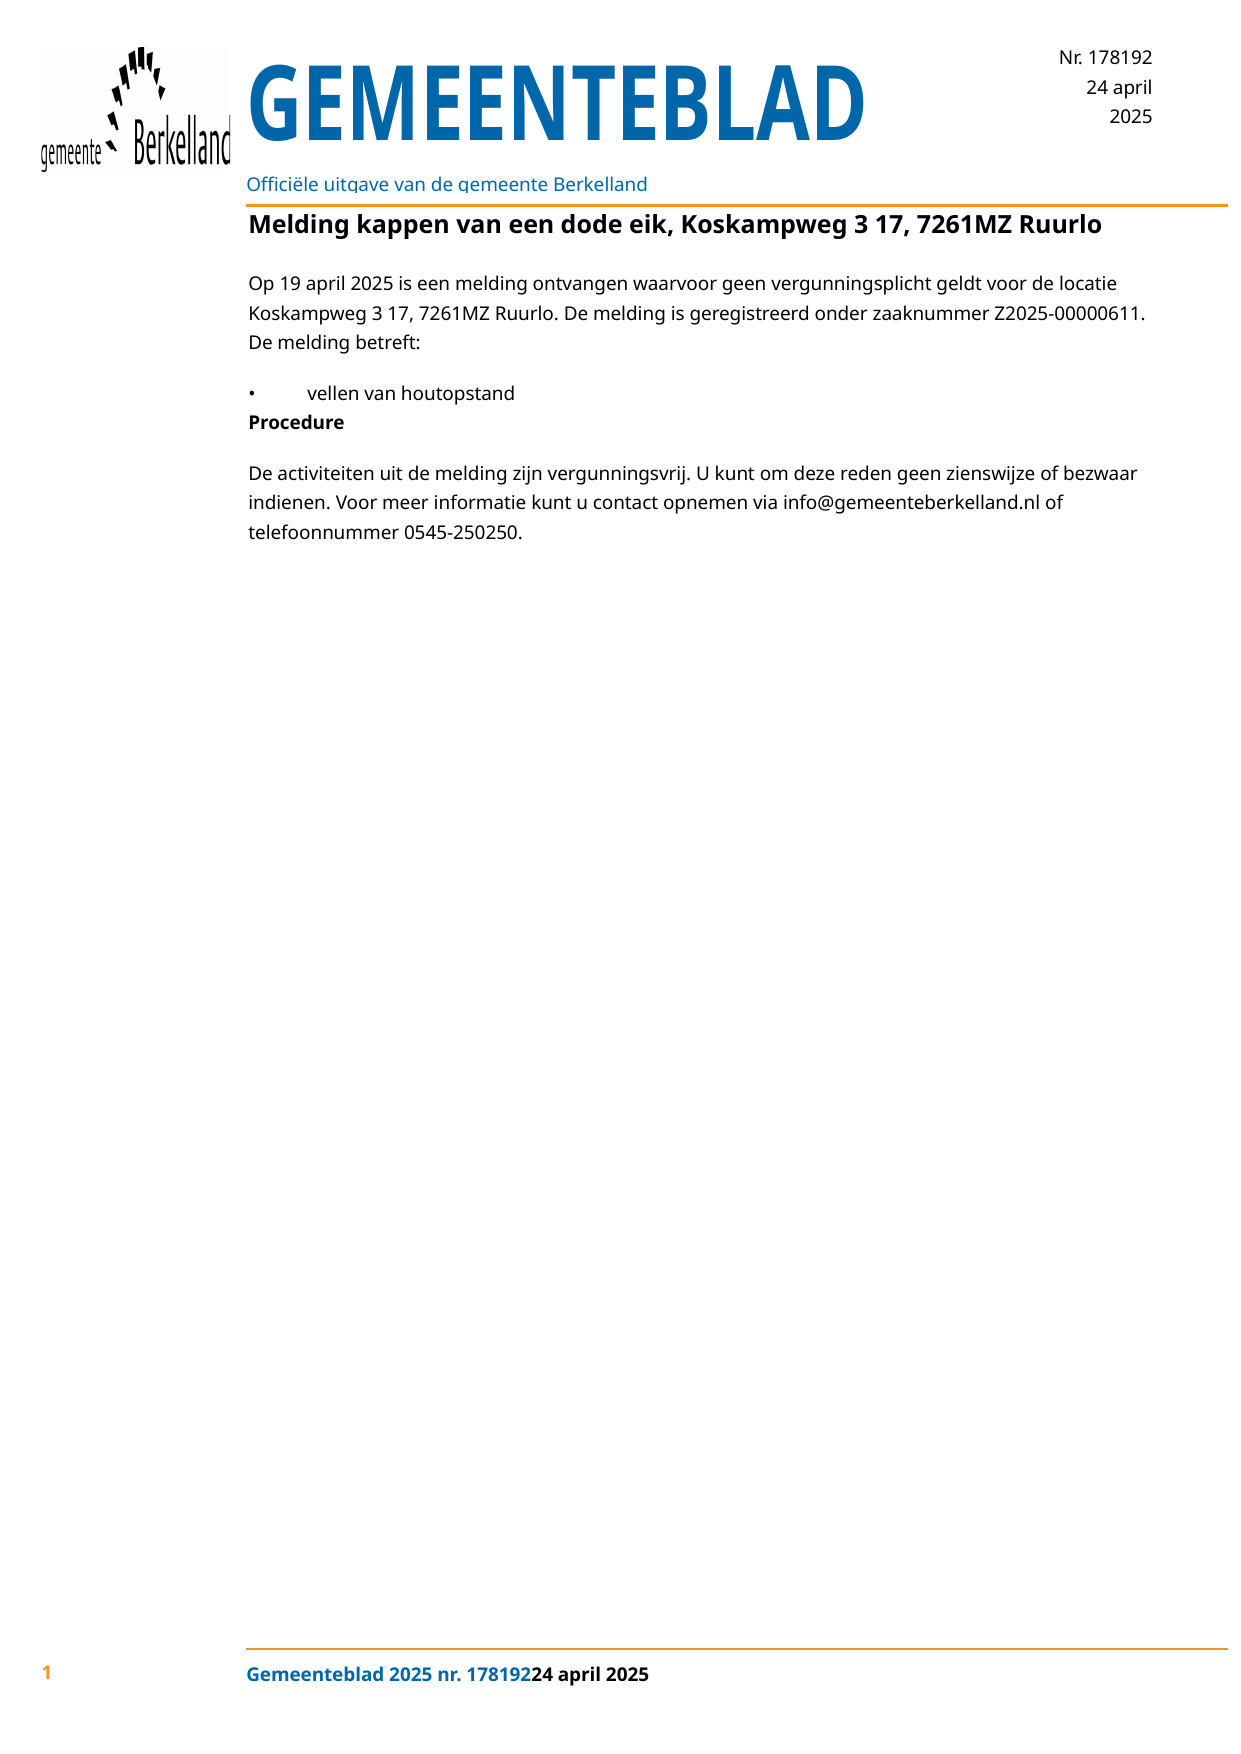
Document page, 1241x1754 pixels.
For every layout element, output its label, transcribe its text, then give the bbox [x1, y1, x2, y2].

text Op 19 april 2025 is een melding ontvangen waarvoor geen vergunningsplicht geldt voor de locatie Koskampweg 3 17, 7261MZ Ruurlo. De melding is geregistreerd onder zaaknummer Z2025-00000611. De melding betreft: [248, 270, 1152, 355]
text Procedure [248, 409, 1152, 435]
picture [41, 47, 231, 172]
text Melding kappen van een dode eik, Koskampweg 3 17, 7261MZ Ruurlo [248, 207, 1152, 241]
list vellen van houtopstand [248, 380, 1152, 406]
text De activiteiten uit de melding zijn vergunningsvrij. U kunt om deze reden geen zienswijze of bezwaar indienen. Voor meer informatie kunt u contact opnemen via info@gemeenteberkelland.nl of telefoonnummer 0545-250250. [248, 460, 1152, 545]
